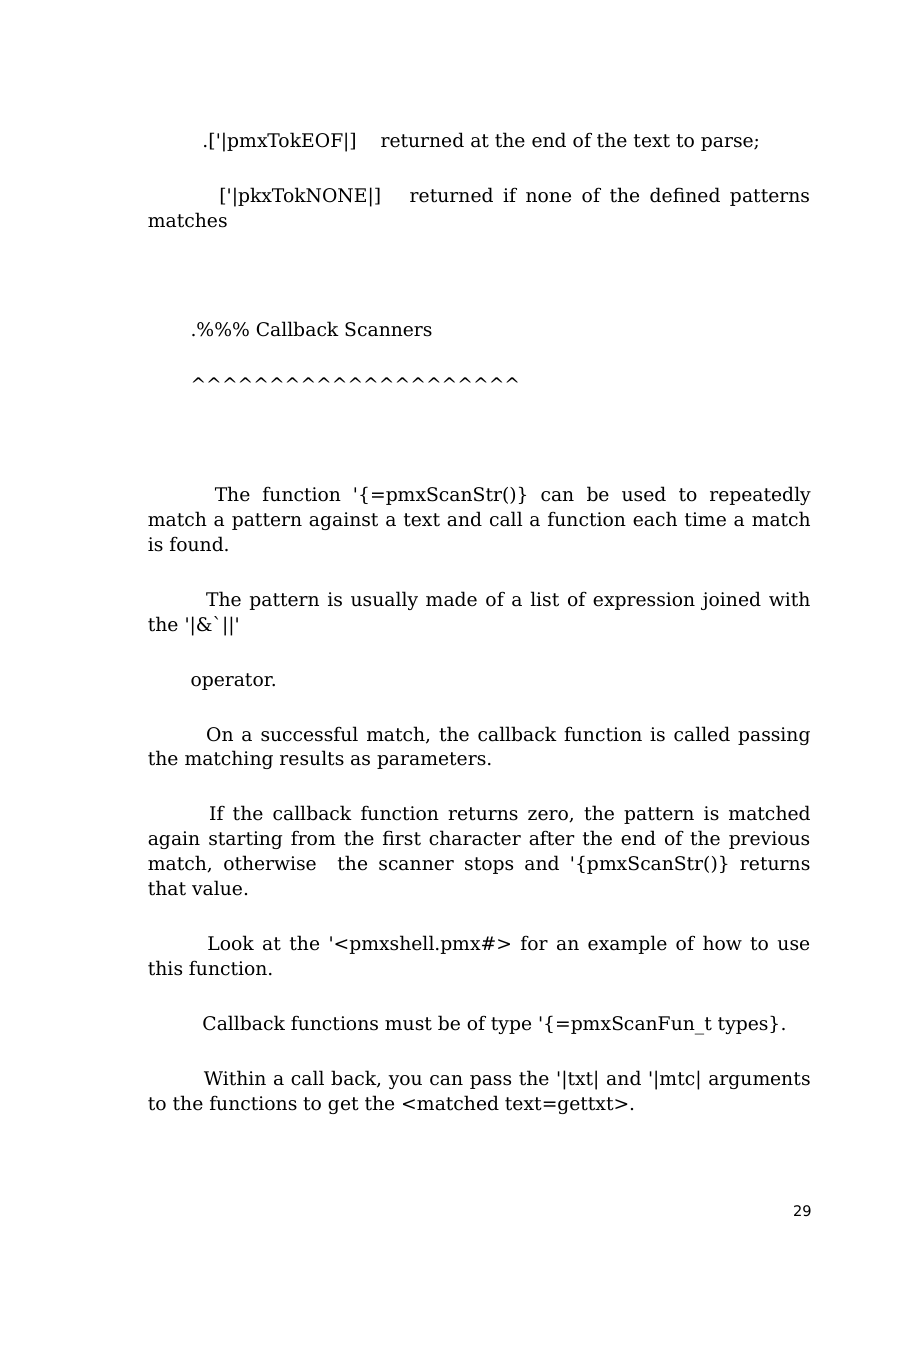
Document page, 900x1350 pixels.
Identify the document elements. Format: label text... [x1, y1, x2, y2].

text operator. [148, 669, 811, 691]
text The function '{=pmxScanStr()} can be used to repeatedly match a pattern against a text and call a function each time a match is found. [148, 484, 811, 556]
text Callback functions must be of type '{=pmxScanFun_t types}. [148, 1013, 811, 1034]
text ^^^^^^^^^^^^^^^^^^^^^ [148, 374, 811, 396]
text If the callback function returns zero, the pattern is matched again starting from the first character after the end of the previous match, otherwise the scanner stops and '{pmxScanStr()} returns that value. [148, 803, 811, 900]
text ['|pkxTokNONE|] returned if none of the defined patterns matches [148, 185, 811, 232]
text Within a call back, you can pass the '|txt| and '|mtc| arguments to the functions to get the <matched text=gettxt>. [148, 1068, 811, 1114]
text On a successful match, the callback function is called passing the matching results as parameters. [148, 723, 811, 770]
text Look at the '<pmxshell.pmx#> for an example of how to use this function. [148, 933, 811, 980]
text .['|pmxTokEOF|] returned at the end of the text to parse; [148, 130, 811, 152]
text The pattern is usually made of a list of expression joined with the '|&`||' [148, 589, 811, 636]
text .%%% Callback Scanners [148, 319, 811, 341]
